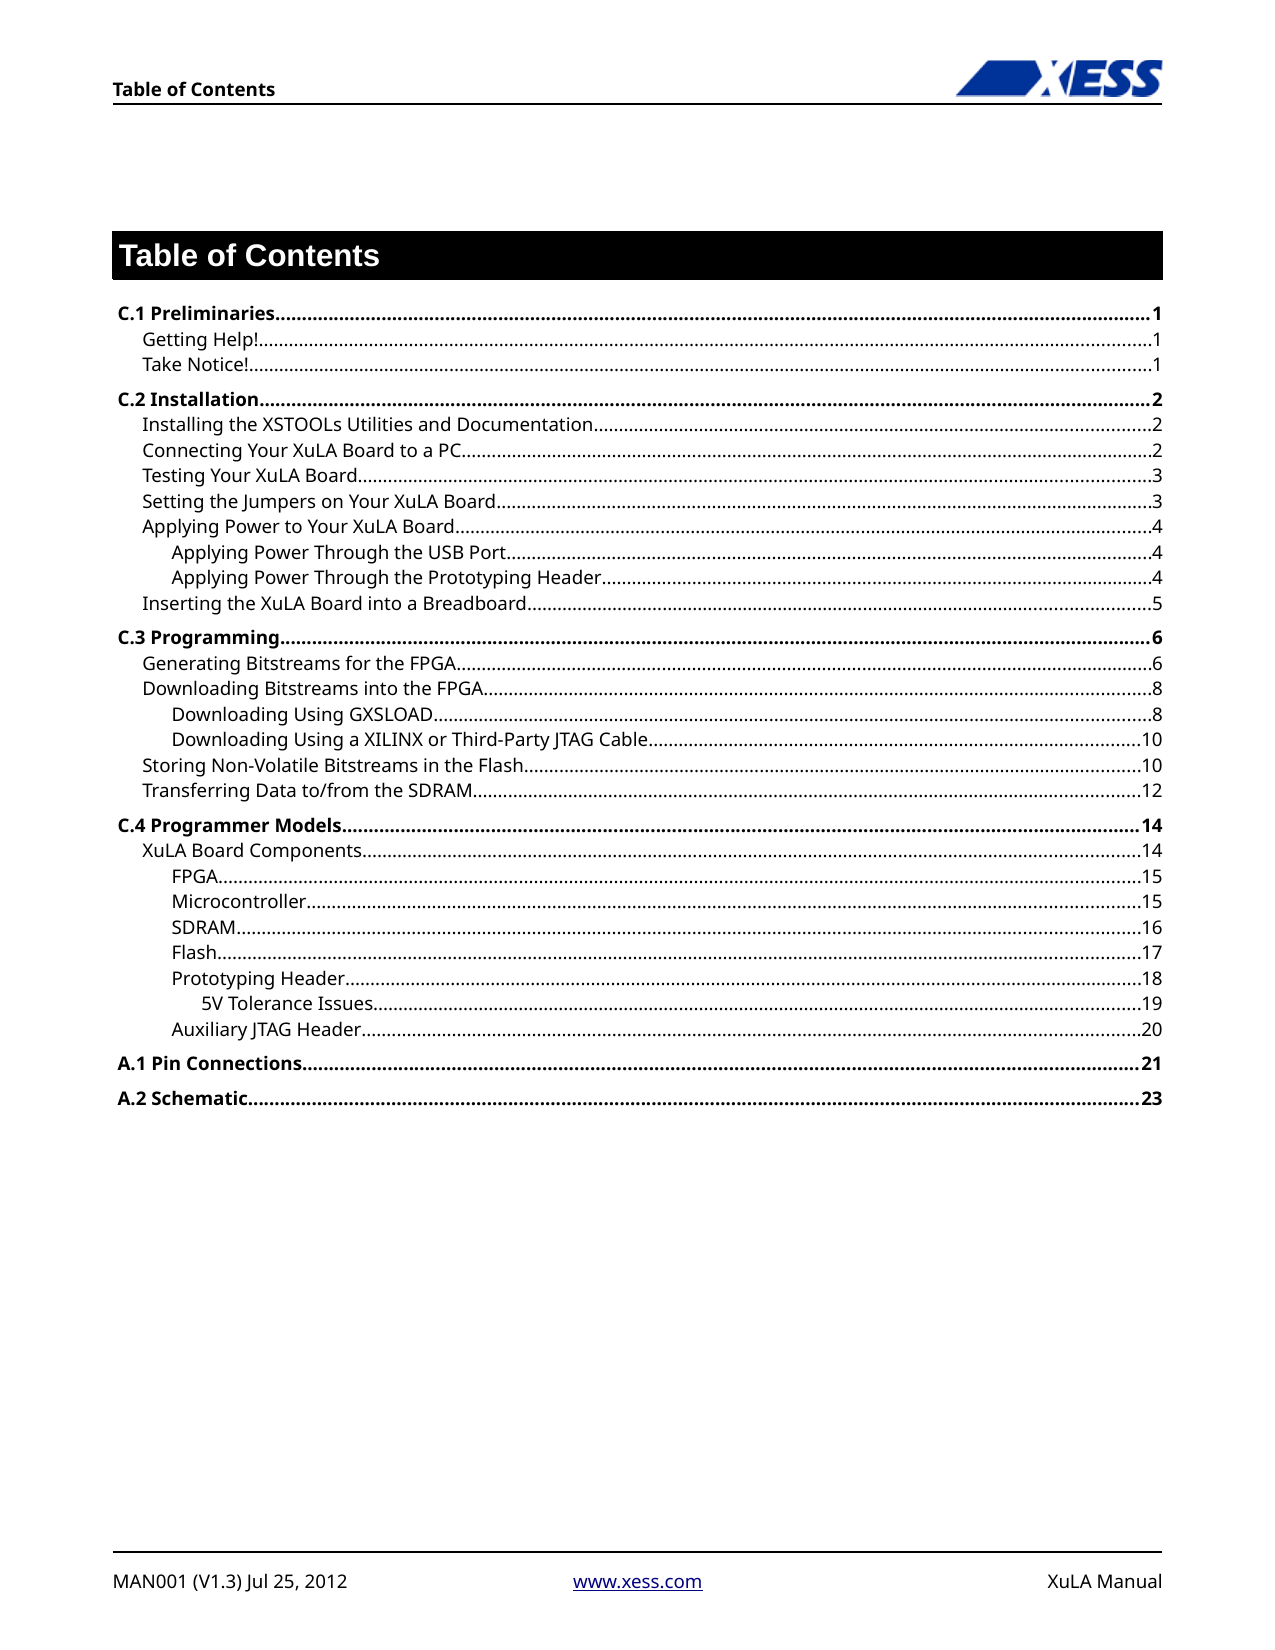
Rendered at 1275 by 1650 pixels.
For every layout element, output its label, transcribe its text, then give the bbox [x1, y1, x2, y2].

text C.3 Programming 6 [112, 624, 1162, 650]
text Installing the XSTOOLs Utilities and Documentation 2 [142, 411, 1162, 437]
text C.1 Preliminaries 1 [112, 300, 1162, 326]
text 5V Tolerance Issues 19 [201, 991, 1162, 1016]
text Applying Power to Your XuLA Board 4 [142, 513, 1162, 539]
text Microcontroller 15 [171, 889, 1162, 914]
text Applying Power Through the USB Port 4 [171, 539, 1162, 564]
text Downloading Bitstreams into the FPGA 8 [142, 676, 1162, 701]
text A.1 Pin Connections 21 [112, 1051, 1162, 1076]
text Transferring Data to/from the SDRAM 12 [142, 778, 1162, 803]
text Prototyping Header 18 [171, 965, 1162, 991]
text Testing Your XuLA Board 3 [142, 462, 1162, 488]
text Storing Non-Volatile Bitstreams in the Flash 10 [142, 752, 1162, 778]
subtitle Table of Contents [114, 232, 1162, 279]
text Getting Help! 1 [142, 326, 1162, 351]
text Applying Power Through the Prototyping Header 4 [171, 564, 1162, 590]
text C.2 Installation 2 [112, 386, 1162, 411]
text SDRAM 16 [171, 914, 1162, 940]
text Inserting the XuLA Board into a Breadboard 5 [142, 590, 1162, 616]
text Connecting Your XuLA Board to a PC 2 [142, 437, 1162, 462]
text XuLA Board Components 14 [142, 838, 1162, 863]
text A.2 Schematic 23 [112, 1085, 1162, 1111]
picture [955, 60, 1163, 97]
text Setting the Jumpers on Your XuLA Board 3 [142, 488, 1162, 513]
text C.4 Programmer Models 14 [112, 812, 1162, 838]
text Take Notice! 1 [142, 351, 1162, 377]
text Generating Bitstreams for the FPGA 6 [142, 650, 1162, 676]
text Auxiliary JTAG Header 20 [171, 1016, 1162, 1042]
text Downloading Using GXSLOAD 8 [171, 701, 1162, 727]
text FPGA 15 [171, 863, 1162, 889]
text Downloading Using a XILINX or Third-Party JTAG Cable 10 [171, 727, 1162, 752]
text Flash 17 [171, 940, 1162, 965]
